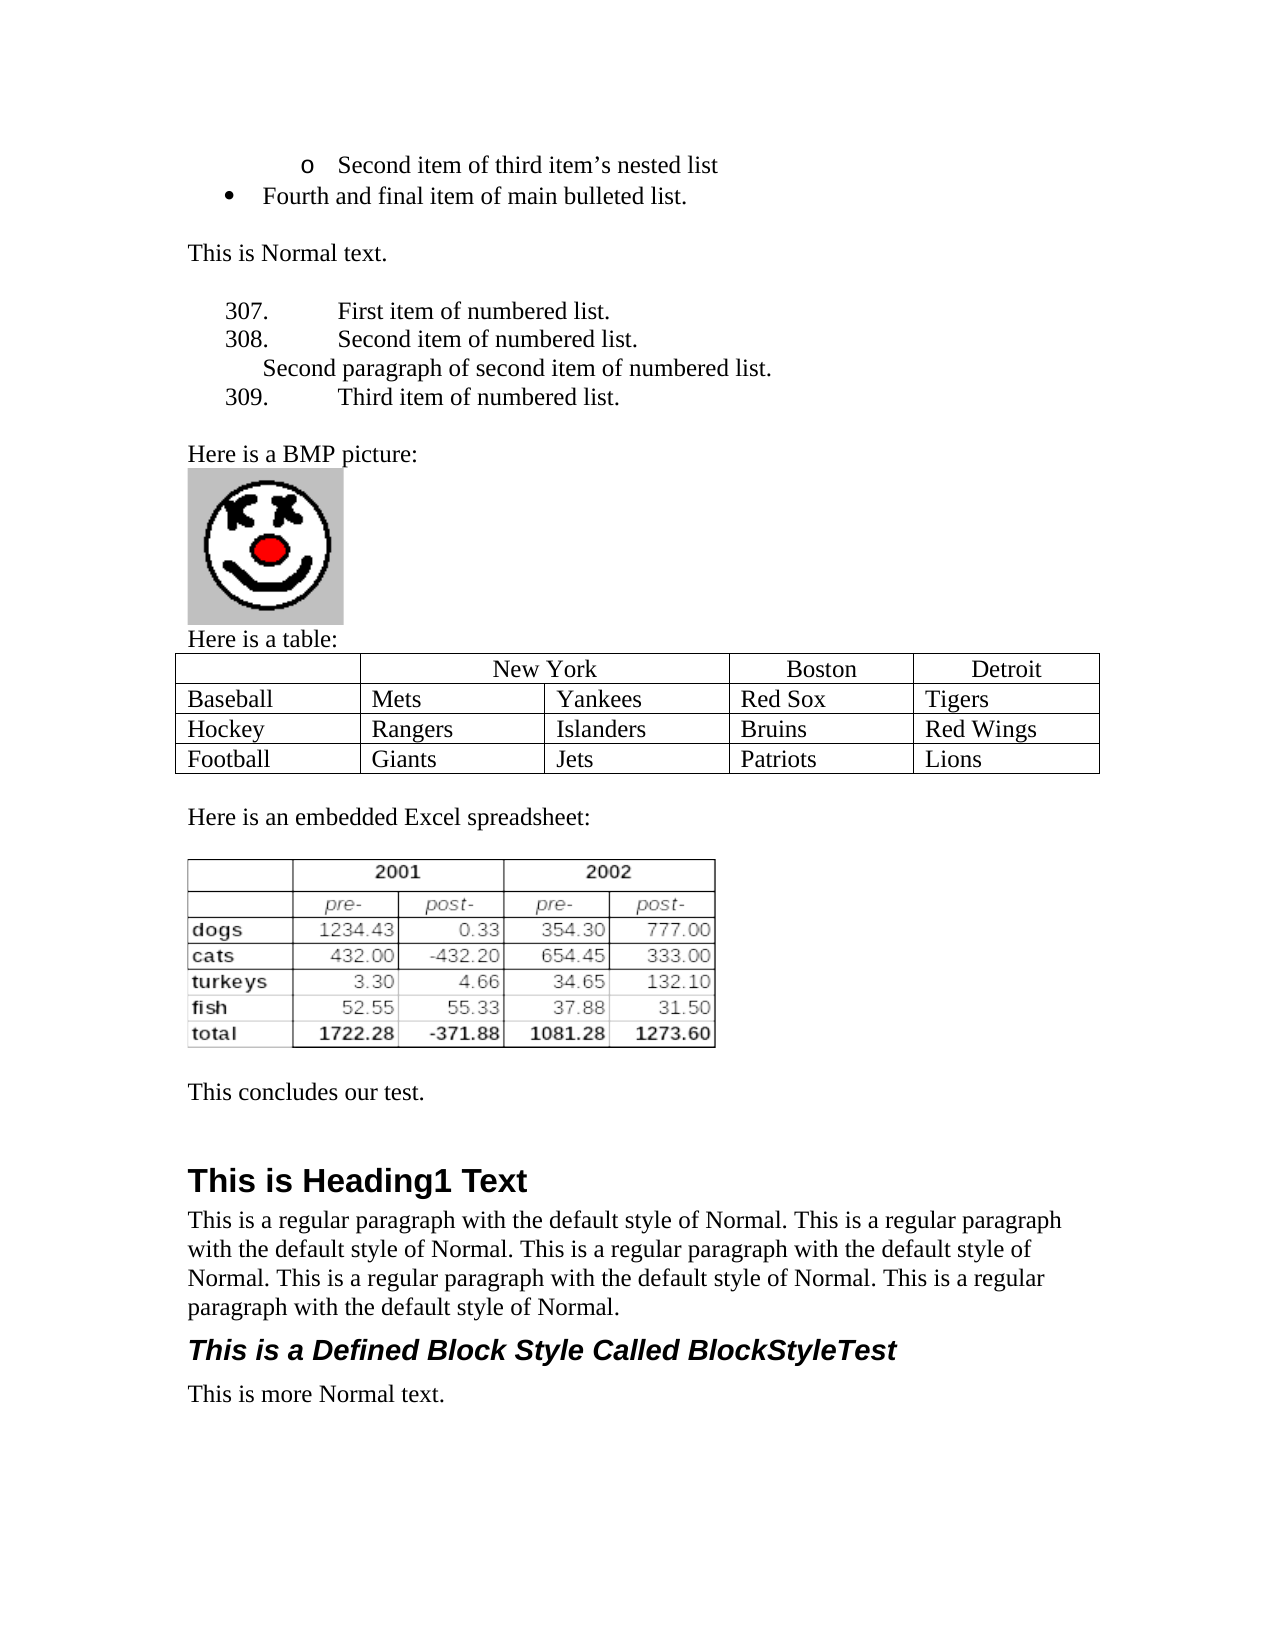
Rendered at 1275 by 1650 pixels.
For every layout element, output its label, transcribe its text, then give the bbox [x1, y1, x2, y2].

table_cell Red Sox [730, 684, 913, 713]
table_cell Rangers [361, 714, 544, 743]
table_cell Tigers [914, 684, 1099, 713]
text This is a Defined Block Style Called BlockStyleTest [187, 1333, 1087, 1367]
table_header New York [361, 654, 729, 683]
text Here is a BMP picture: [187, 439, 1087, 468]
table_cell Jets [545, 744, 729, 772]
picture [187, 468, 344, 625]
list Second item of numbered list. [225, 324, 1087, 353]
text This is Normal text. [187, 238, 1087, 267]
text This is more Normal text. [187, 1379, 1087, 1408]
table_cell Giants [361, 744, 544, 772]
list Third item of numbered list. [225, 382, 1087, 411]
text Second paragraph of second item of numbered list. [262, 353, 1087, 382]
table_cell Patriots [730, 744, 913, 772]
table_cell Yankees [545, 684, 729, 713]
table_cell Bruins [730, 714, 913, 743]
table_cell Hockey [176, 714, 360, 743]
list Fourth and final item of main bulleted list. [225, 181, 1087, 209]
table_cell Baseball [176, 684, 360, 713]
text This concludes our test. [187, 1077, 1087, 1106]
table_header Detroit [914, 654, 1099, 683]
list Second item of third item’s nested list [300, 150, 1087, 181]
text This is a regular paragraph with the default style of Normal. This is a regular paragraph with the default style of Normal. This is a regular paragraph with the default style of Normal. This is a regular paragraph with the default style of Normal. This is a regular paragraph with the default style of Normal. [187, 1206, 1087, 1321]
table_cell Lions [914, 744, 1099, 772]
text Here is a table: [187, 624, 1087, 653]
table_cell Islanders [545, 714, 729, 743]
table_cell Mets [361, 684, 544, 713]
table_header Boston [730, 654, 913, 683]
subtitle This is Heading1 Text [187, 1161, 1087, 1199]
text Here is an embedded Excel spreadsheet: [187, 802, 1087, 831]
table_cell Football [176, 744, 360, 772]
table_cell Red Wings [914, 714, 1099, 743]
table_header [176, 654, 360, 683]
list First item of numbered list. [225, 296, 1087, 324]
